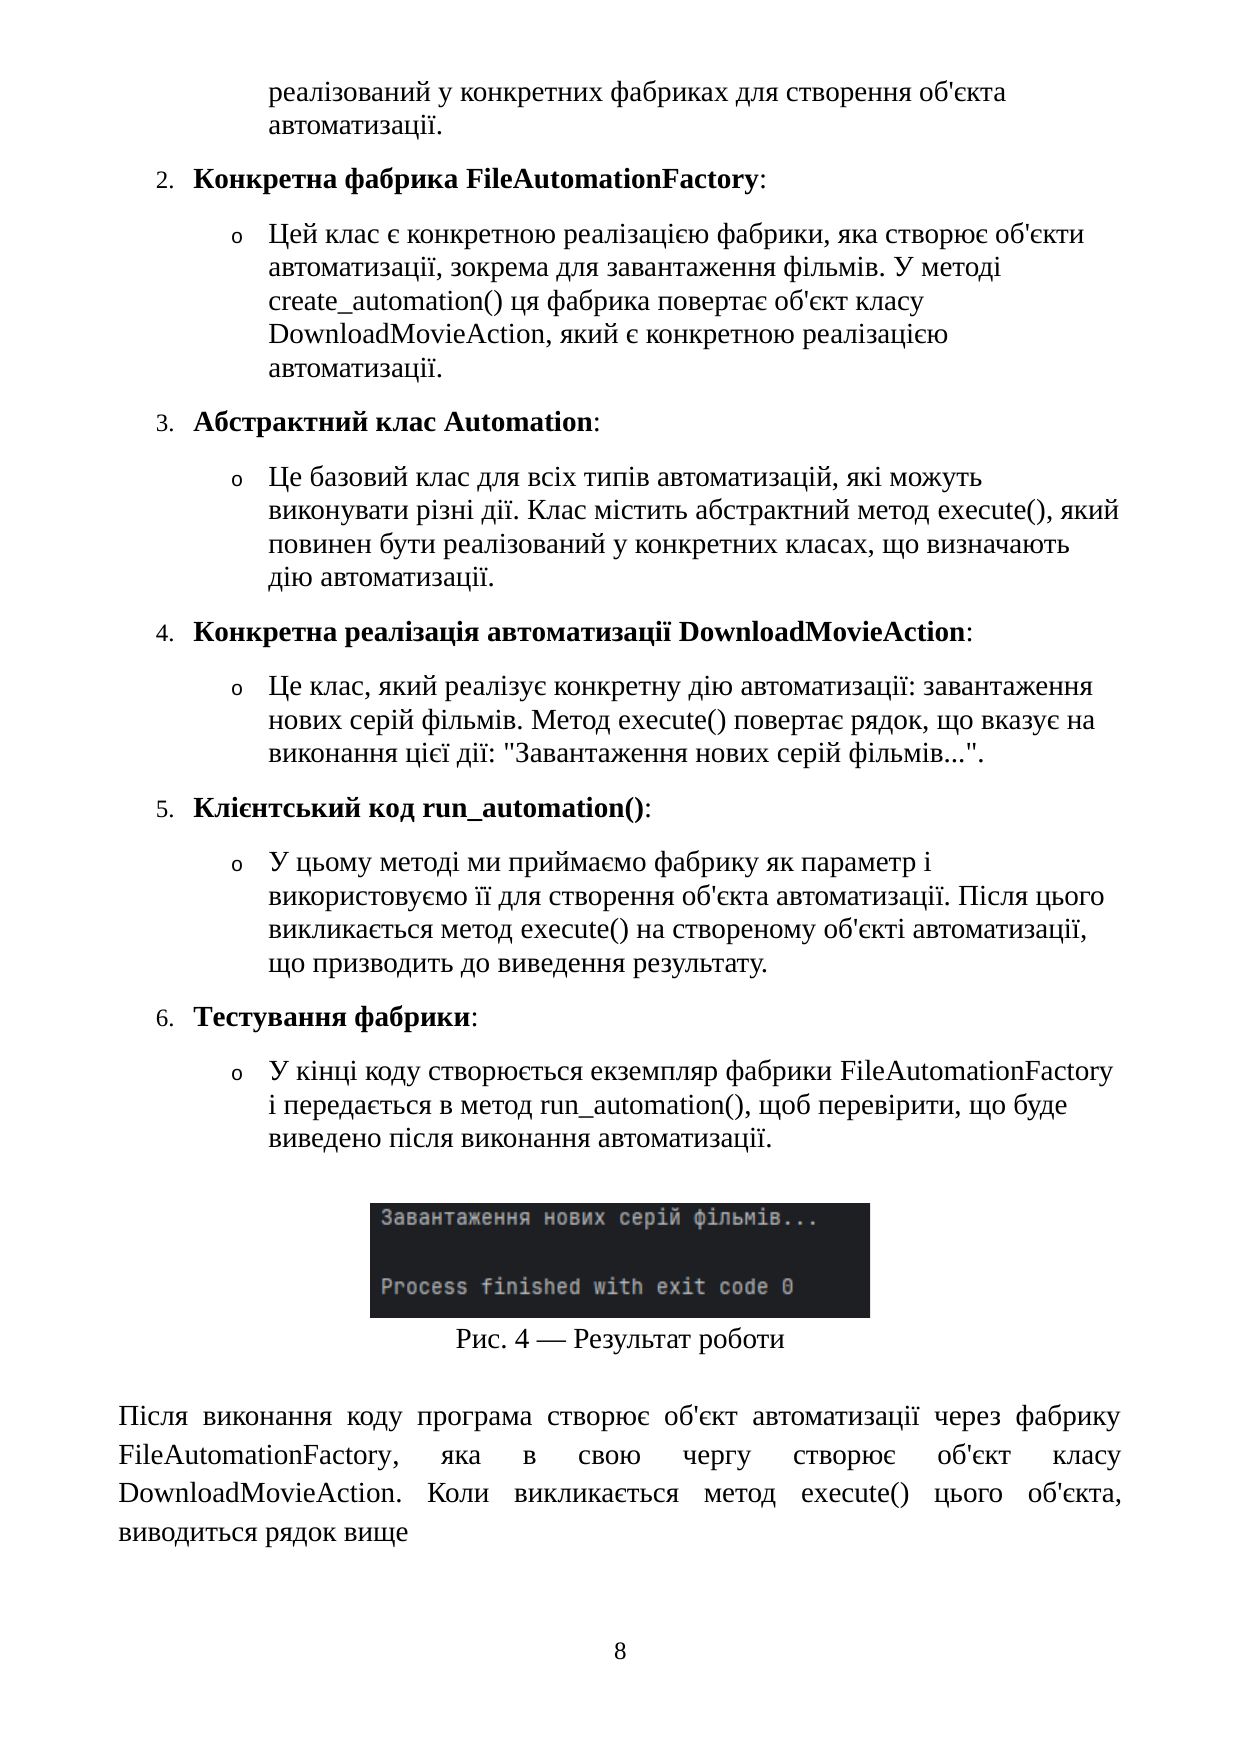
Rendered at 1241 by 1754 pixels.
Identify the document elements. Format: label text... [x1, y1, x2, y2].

list реалізований у конкретних фабриках для створення об'єкта автоматизації. [231, 74, 1122, 141]
list У цьому методі ми приймаємо фабрику як параметр і використовуємо її для створення об'єкта автоматизації. Після цього викликається метод execute() на створеному об'єкті автоматизації, що призводить до виведення результату. [231, 844, 1122, 978]
list Конкретна фабрика FileAutomationFactory: [156, 162, 1122, 195]
list Клієнтський код run_automation(): [156, 790, 1122, 823]
list Абстрактний клас Automation: [156, 404, 1122, 438]
list Конкретна реалізація автоматизації DownloadMovieAction: [156, 614, 1122, 647]
list Це клас, який реалізує конкретну дію автоматизації: завантаження нових серій фільмів. Метод execute() повертає рядок, що вказує на виконання цієї дії: "Завантаження нових серій фільмів...". [231, 668, 1122, 769]
list Цей клас є конкретною реалізацією фабрики, яка створює об'єкти автоматизації, зокрема для завантаження фільмів. У методі create_automation() ця фабрика повертає об'єкт класу DownloadMovieAction, який є конкретною реалізацією автоматизації. [231, 216, 1122, 384]
list Це базовий клас для всіх типів автоматизацій, які можуть виконувати різні дії. Клас містить абстрактний метод execute(), який повинен бути реалізований у конкретних класах, що визначають дію автоматизації. [231, 459, 1122, 593]
text Після виконання коду програма створює об'єкт автоматизації через фабрику FileAutomationFactory, яка в свою чергу створює об'єкт класу DownloadMovieAction. Коли викликається метод execute() цього об'єкта, виводиться рядок вище [118, 1398, 1122, 1548]
text [118, 1553, 1122, 1625]
list Тестування фабрики: [156, 999, 1122, 1033]
text Рис. 4 — Результат роботи [118, 1321, 1122, 1355]
list У кінці коду створюється екземпляр фабрики FileAutomationFactory і передається в метод run_automation(), щоб перевірити, що буде виведено після виконання автоматизації. [231, 1053, 1122, 1154]
